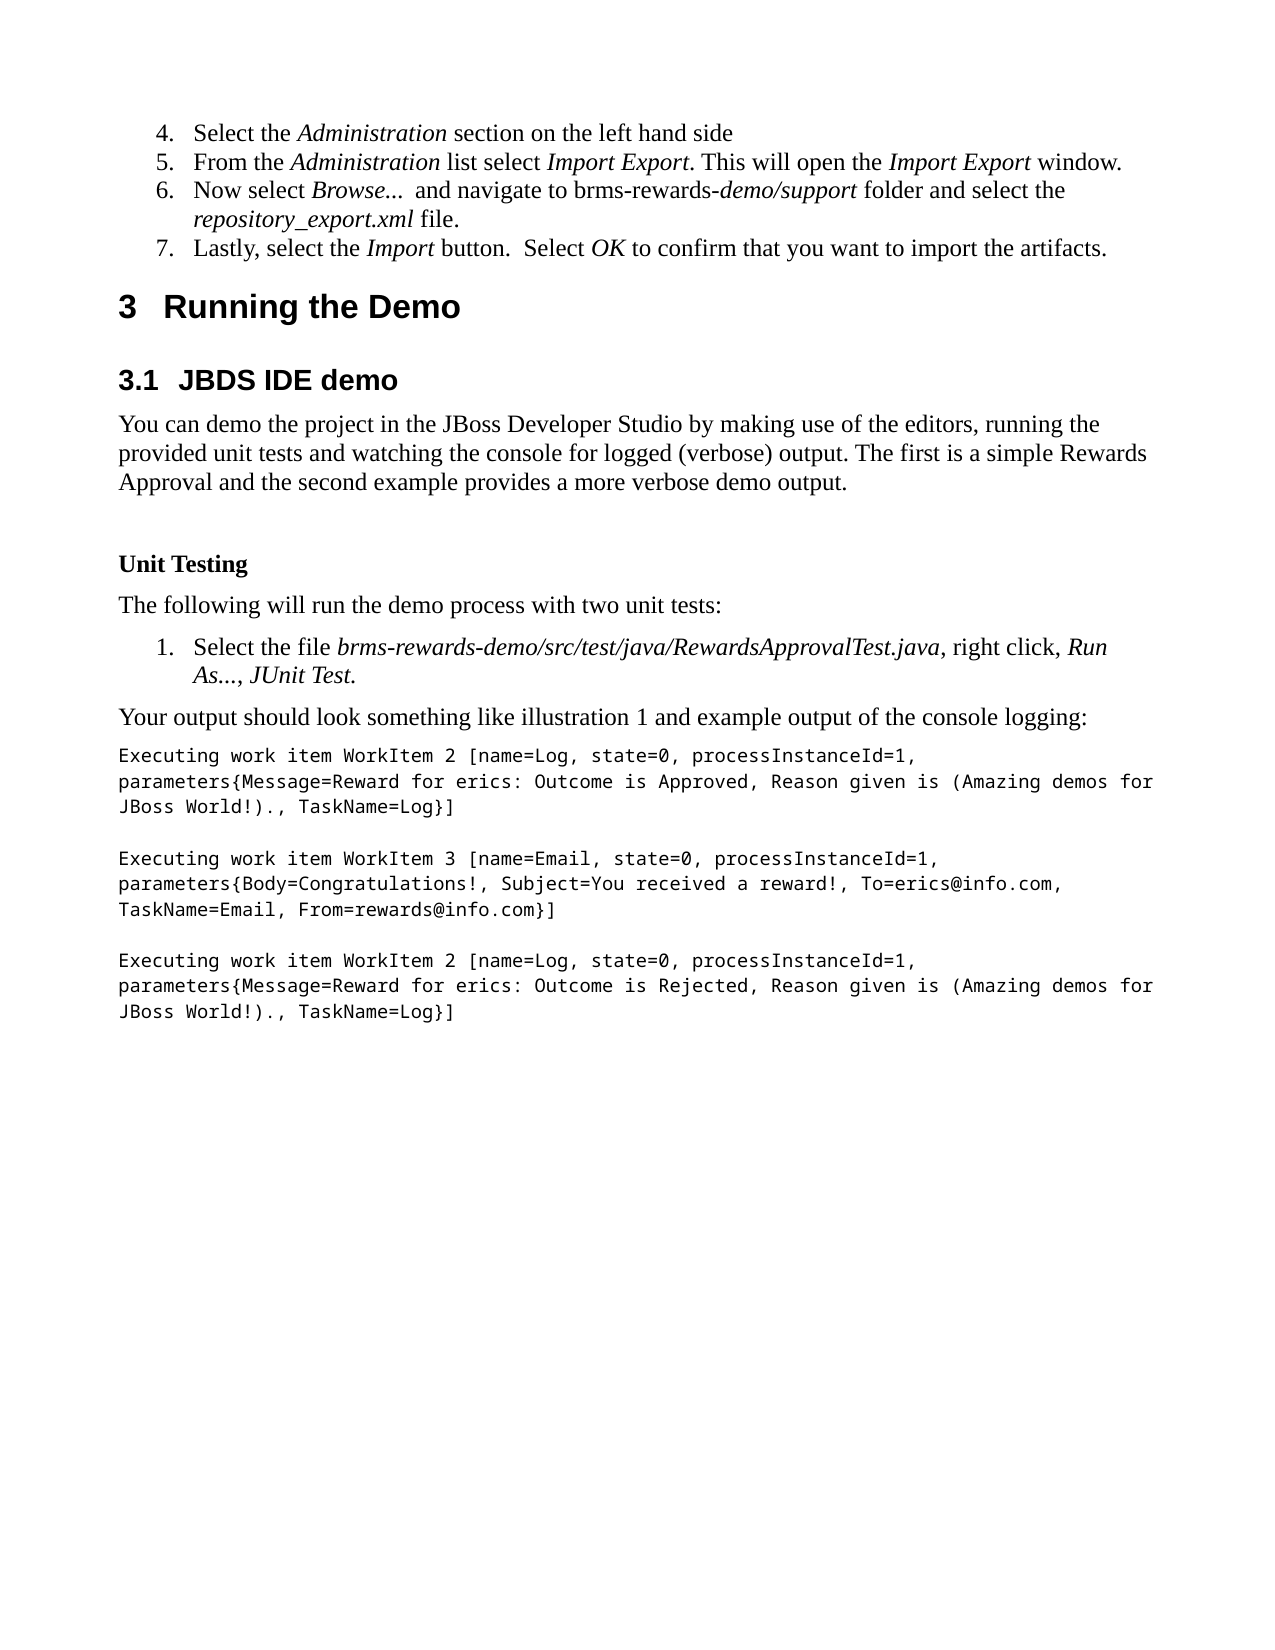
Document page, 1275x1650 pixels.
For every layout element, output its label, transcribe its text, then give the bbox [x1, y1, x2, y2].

text Your output should look something like illustration 1 and example output of the console logging: [118, 702, 1157, 730]
text You can demo the project in the JBoss Developer Studio by making use of the editors, running the provided unit tests and watching the console for logged (verbose) output. The first is a simple Rewards Approval and the second example provides a more verbose demo output. [118, 409, 1157, 495]
text Executing work item WorkItem 2 [name=Log, state=0, processInstanceId=1, parameters{Message=Reward for erics: Outcome is Rejected, Reason given is (Amazing demos for JBoss World!)., TaskName=Log}] [118, 947, 1157, 1023]
list From the Administration list select Import Export. This will open the Import Export window. [156, 147, 1157, 176]
text The following will run the demo process with two unit tests: [118, 590, 1157, 619]
list Select the Administration section on the left hand side [156, 118, 1157, 147]
text Executing work item WorkItem 2 [name=Log, state=0, processInstanceId=1, parameters{Message=Reward for erics: Outcome is Approved, Reason given is (Amazing demos for JBoss World!)., TaskName=Log}] [118, 743, 1157, 819]
text Unit Testing [118, 549, 1157, 578]
text Executing work item WorkItem 3 [name=Email, state=0, processInstanceId=1, parameters{Body=Congratulations!, Subject=You received a reward!, To=erics@info.com, TaskName=Email, From=rewards@info.com}] [118, 845, 1157, 921]
subtitle Running the Demo [118, 287, 1157, 326]
subtitle JBDS IDE demo [118, 363, 1157, 397]
list Now select Browse... and navigate to brms-rewards-demo/support folder and select the repository_export.xml file. [156, 176, 1157, 233]
list Select the file brms-rewards-demo/src/test/java/RewardsApprovalTest.java, right click, Run As..., JUnit Test. [156, 632, 1157, 689]
list Lastly, select the Import button. Select OK to confirm that you want to import the artifacts. [156, 233, 1157, 262]
